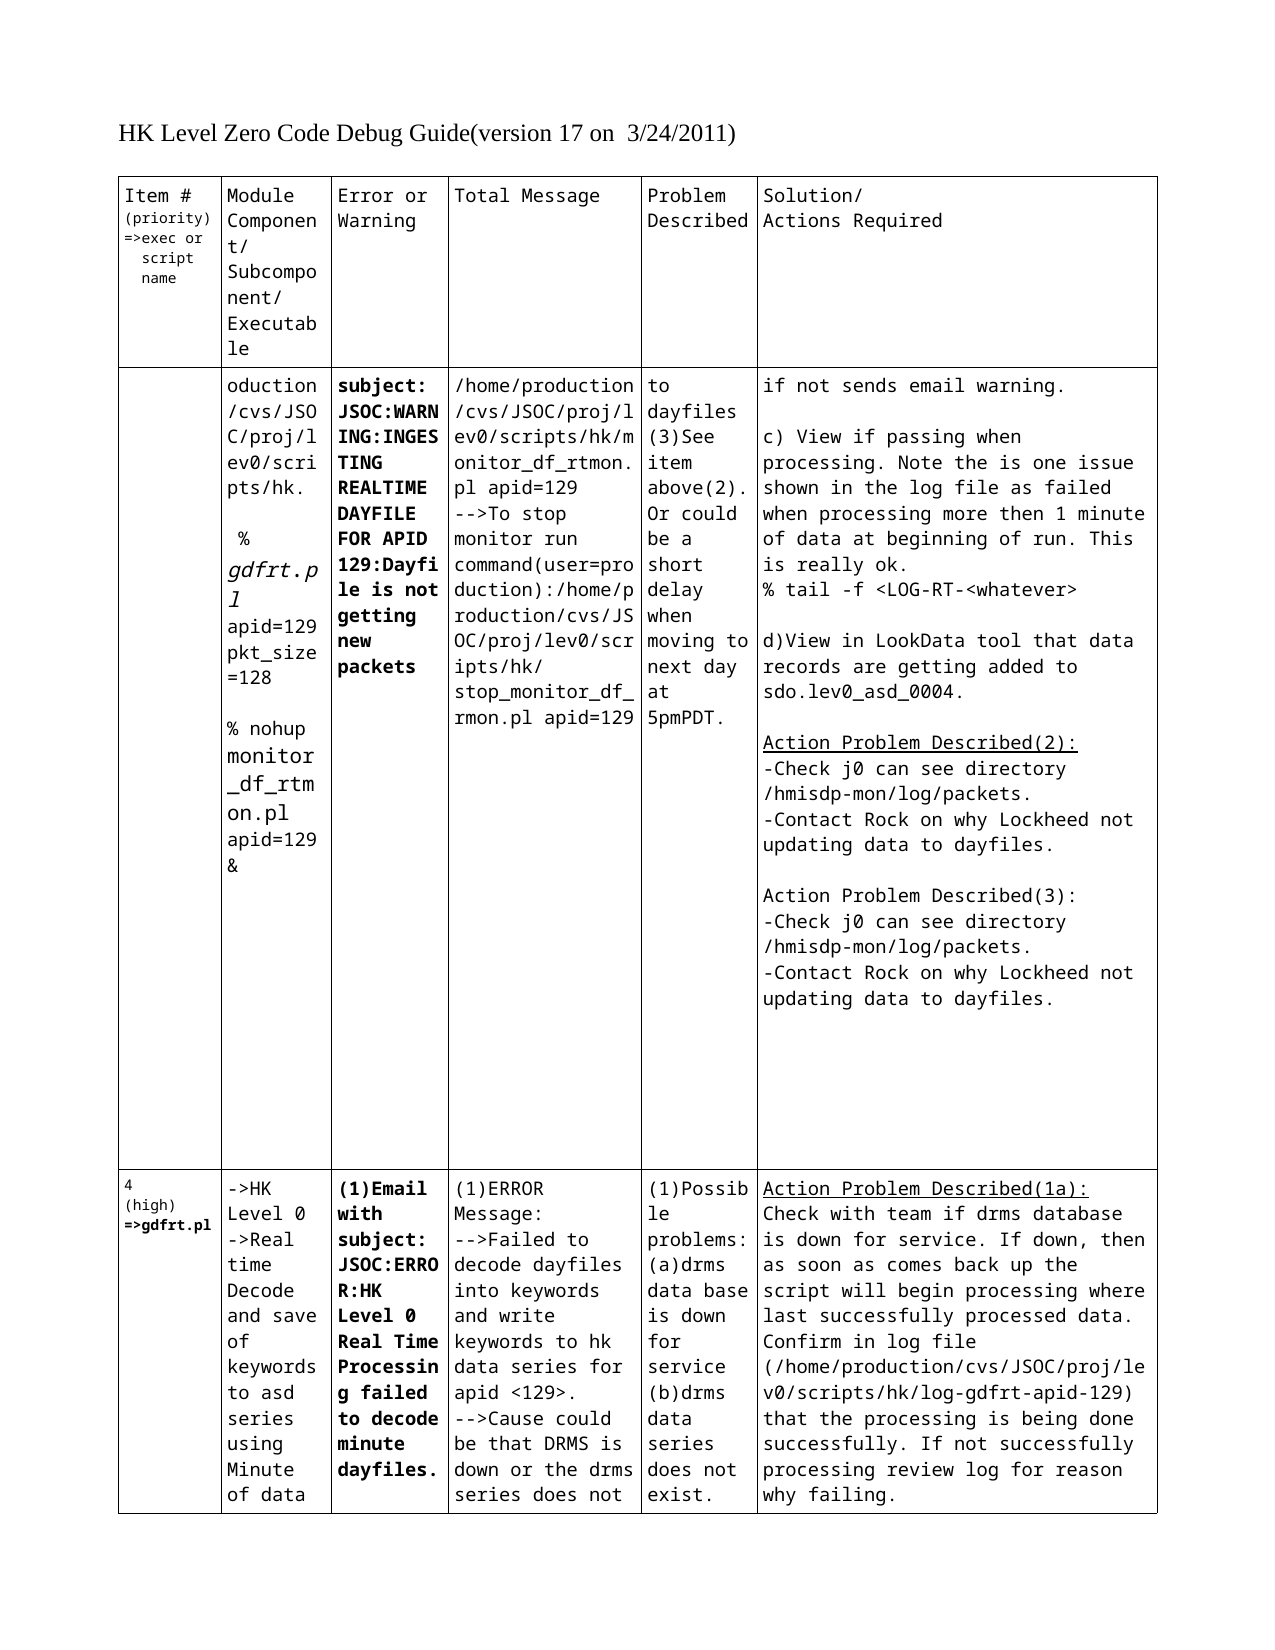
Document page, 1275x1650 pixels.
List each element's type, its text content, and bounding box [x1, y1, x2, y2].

table_header Module Component/ Subcomponent/ Executable [222, 177, 331, 367]
table_cell (1)Possible problems:(a)drms data base is down for service (b)drms data series does not exist. [642, 1170, 757, 1513]
table_cell (1)Email with subject: JSOC:ERROR:HK Level 0 Real Time Processing failed to decode minute dayfiles. [332, 1170, 448, 1513]
table_cell [119, 368, 221, 1169]
table_cell ->HK Level 0 ->Real time Decode and save of keywords to asd series using Minute of data [222, 1170, 331, 1513]
table_header Problem Described [642, 177, 757, 367]
table_cell (1)ERROR Message: -->Failed to decode dayfiles into keywords and write keywords to hk data series for apid <129>. -->Cause could be that DRMS is down or the drms series does not [449, 1170, 641, 1513]
table_header Total Message [449, 177, 641, 367]
table_cell Action Problem Described(1a): Check with team if drms database is down for service. If down, then as soon as comes back up the script will begin processing where last successfully processed data. Confirm in log file (/home/production/cvs/JSOC/proj/lev0/scripts/hk/log-gdfrt-apid-129) that the processing is being done successfully. If not successfully processing review log for reason why failing. [758, 1170, 1157, 1513]
table_cell to dayfiles (3)See item above(2). Or could be a short delay when moving to next day at 5pmPDT. [642, 368, 757, 1169]
table_header Item # (priority) =>exec or script name [119, 177, 221, 367]
table_cell if not sends email warning. c) View if passing when processing. Note the is one issue shown in the log file as failed when processing more then 1 minute of data at beginning of run. This is really ok. % tail -f <LOG-RT-<whatever> d)View in LookData tool that data records are getting added to sdo.lev0_asd_0004. Action Problem Described(2): -Check j0 can see directory /hmisdp-mon/log/packets. -Contact Rock on why Lockheed not updating data to dayfiles. Action Problem Described(3): -Check j0 can see directory /hmisdp-mon/log/packets. -Contact Rock on why Lockheed not updating data to dayfiles. [758, 368, 1157, 1169]
table_header Error or Warning [332, 177, 448, 367]
table_cell oduction/cvs/JSOC/proj/lev0/scripts/hk. % gdfrt.pl apid=129 pkt_size=128 % nohup monitor_df_rtmon.pl apid=129 & [222, 368, 331, 1169]
table_header Solution/ Actions Required [758, 177, 1157, 367]
table_cell /home/production/cvs/JSOC/proj/lev0/scripts/hk/monitor_df_rtmon.pl apid=129 -->To stop monitor run command(user=production):/home/production/cvs/JSOC/proj/lev0/scripts/hk/stop_monitor_df_rmon.pl apid=129 [449, 368, 641, 1169]
table_cell subject: JSOC:WARNING:INGESTING REALTIME DAYFILE FOR APID 129:Dayfile is not getting new packets [332, 368, 448, 1169]
table_cell 4 (high) =>gdfrt.pl [119, 1170, 221, 1513]
